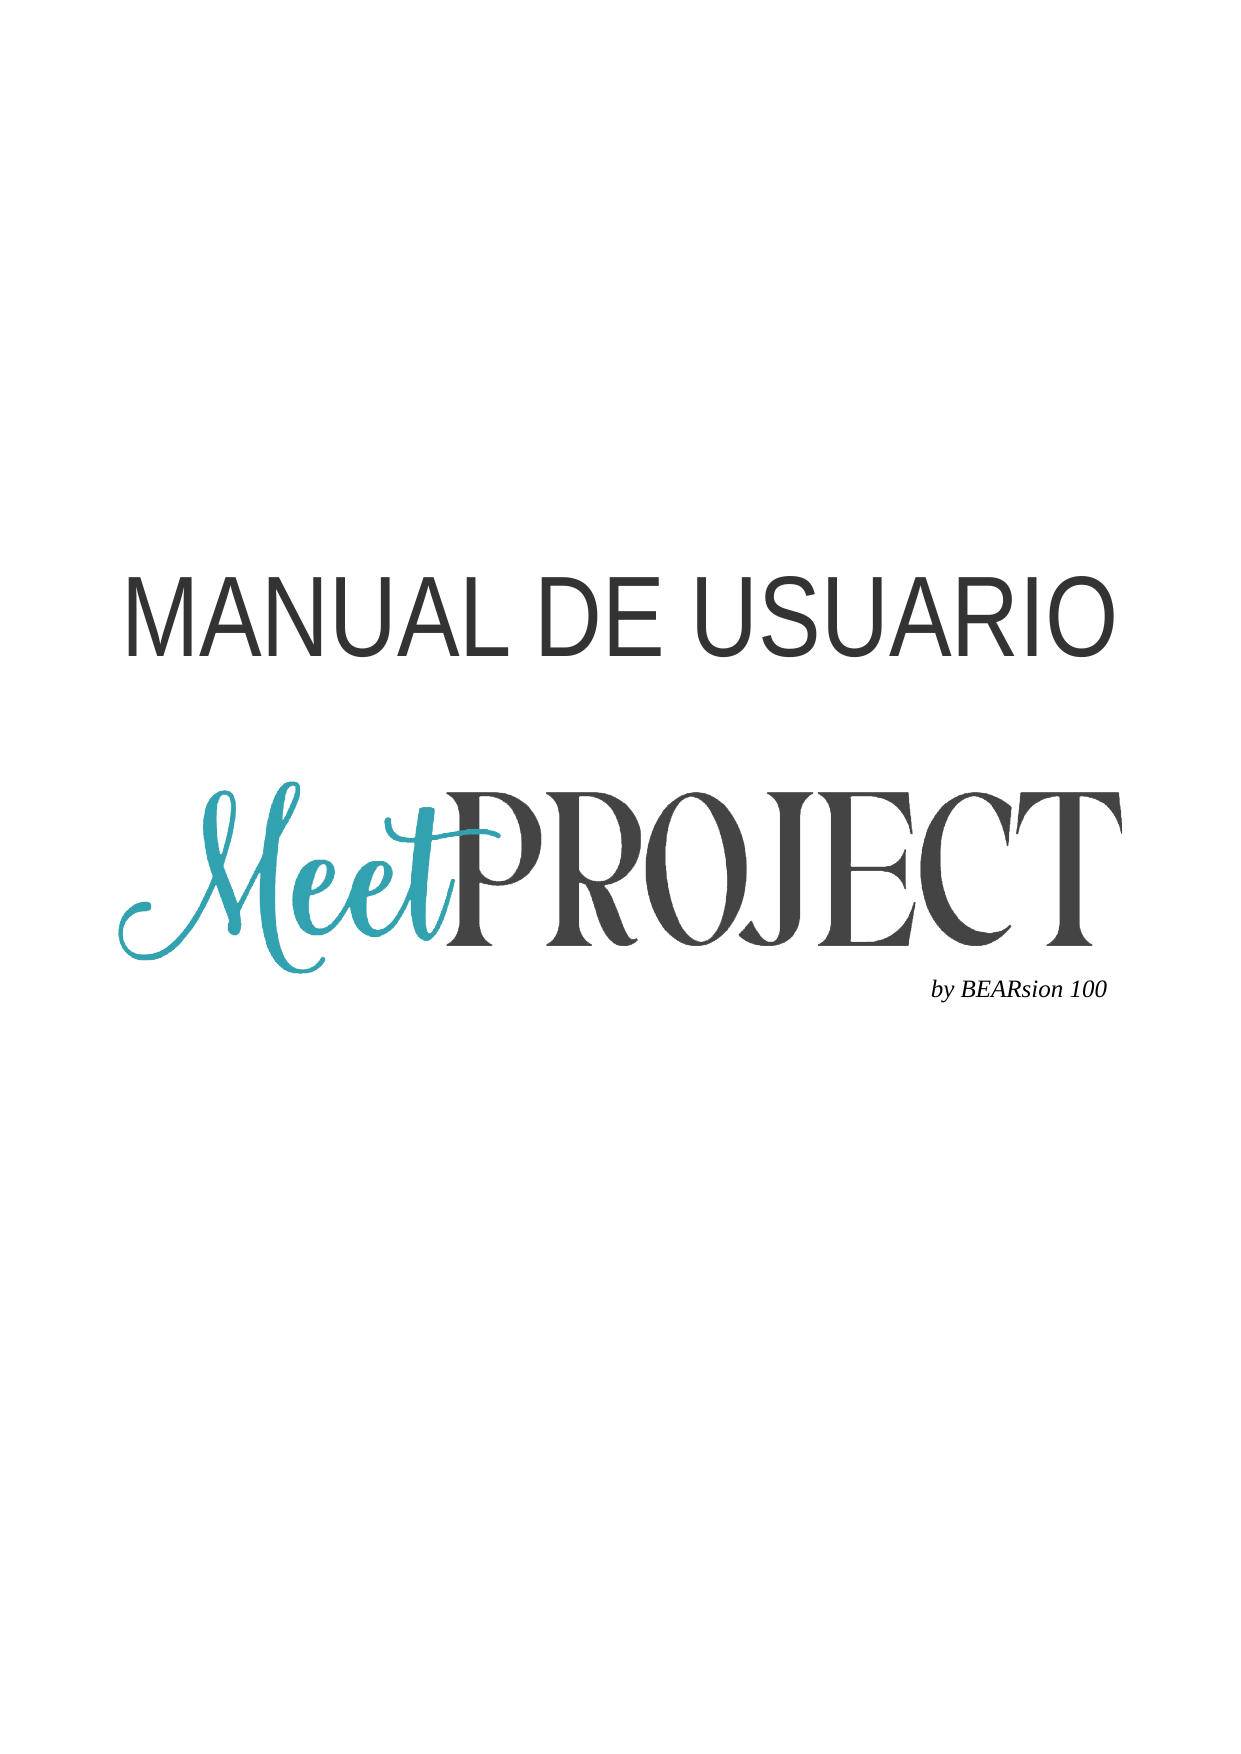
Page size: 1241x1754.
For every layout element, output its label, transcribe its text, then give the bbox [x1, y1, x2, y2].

text by BEARsion 100 [118, 974, 1122, 1002]
text MANUAL DE USUARIO [118, 549, 1122, 681]
picture [118, 781, 1123, 974]
